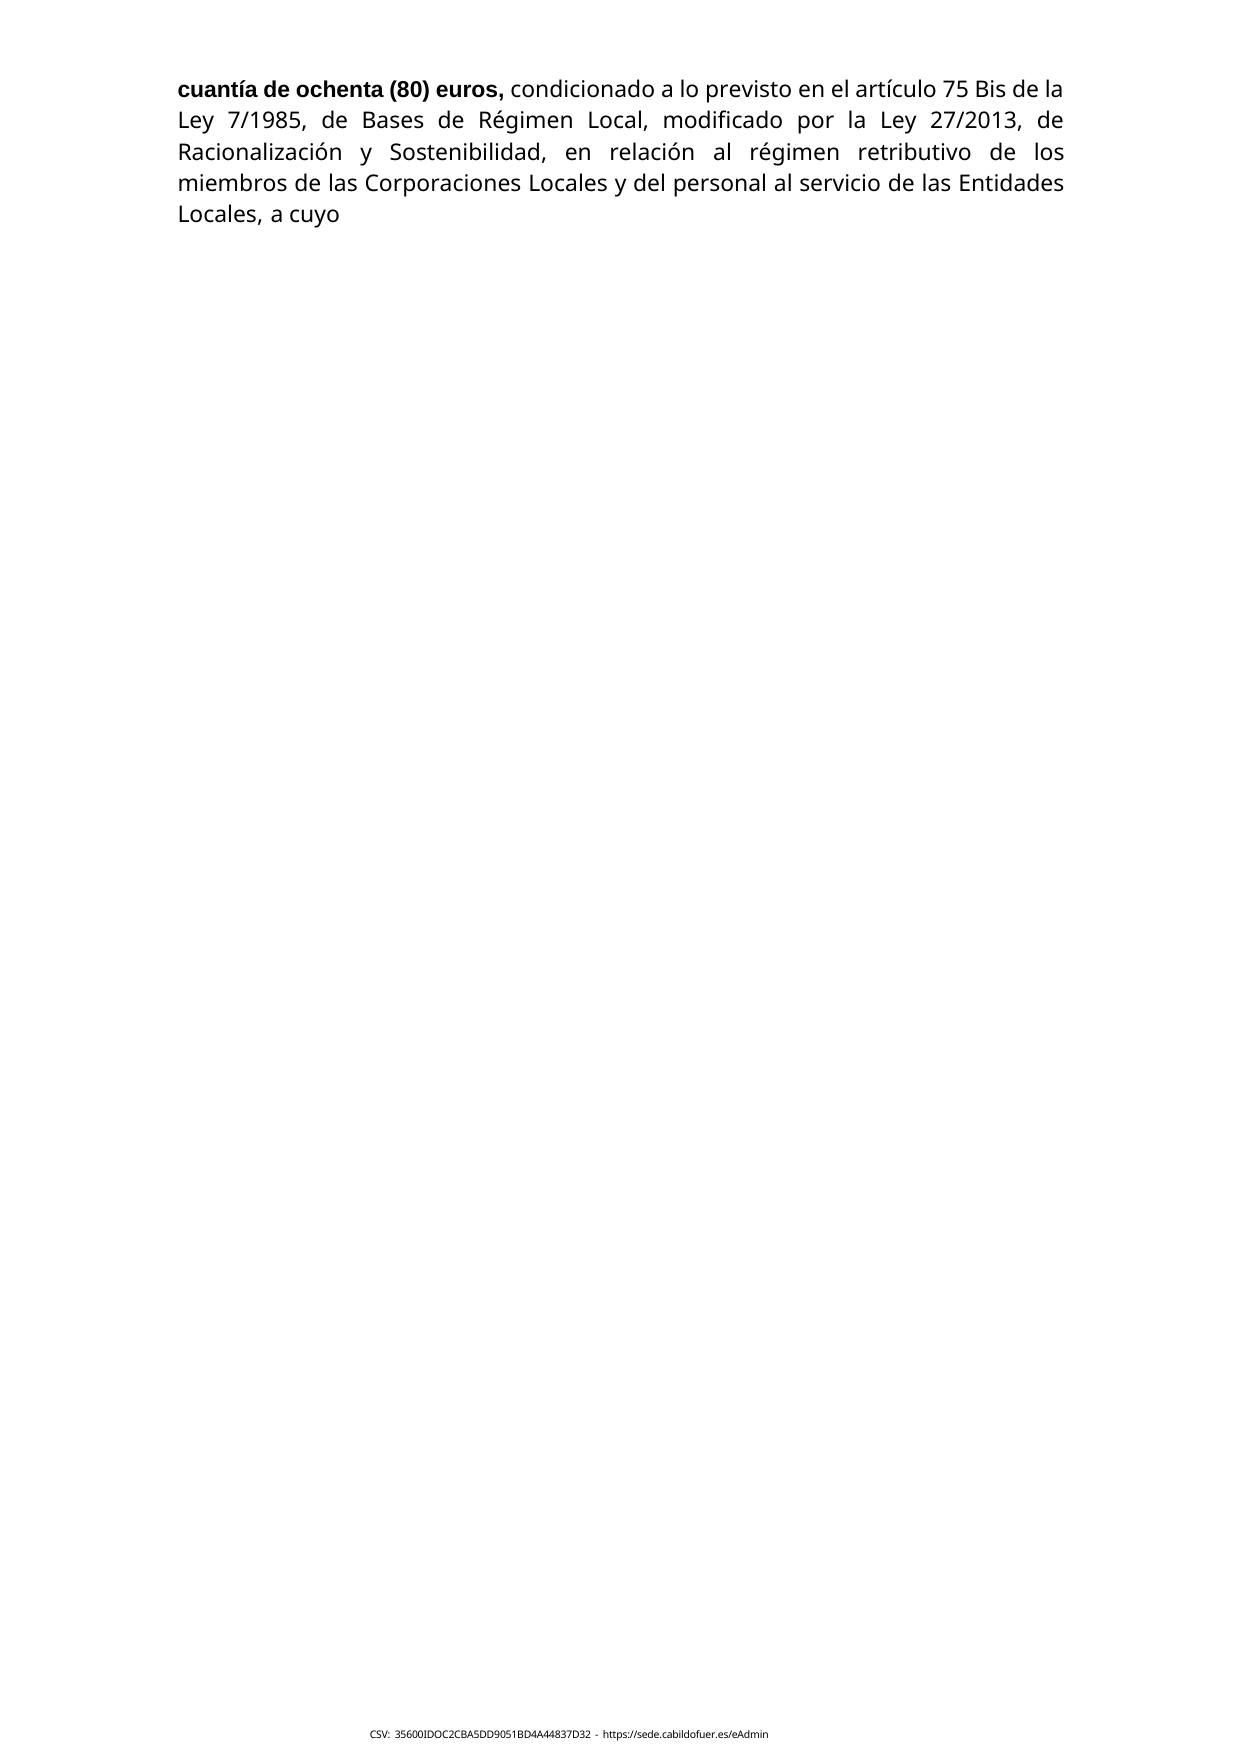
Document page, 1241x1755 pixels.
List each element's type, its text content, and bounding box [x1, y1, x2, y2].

text cuantía de ochenta (80) euros, condicionado a lo previsto en el artículo 75 Bis de la Ley 7/1985, de Bases de Régimen Local, modificado por la Ley 27/2013, de Racionalización y Sostenibilidad, en relación al régimen retributivo de los miembros de las Corporaciones Locales y del personal al servicio de las Entidades Locales, a cuyo [177, 73, 1064, 229]
